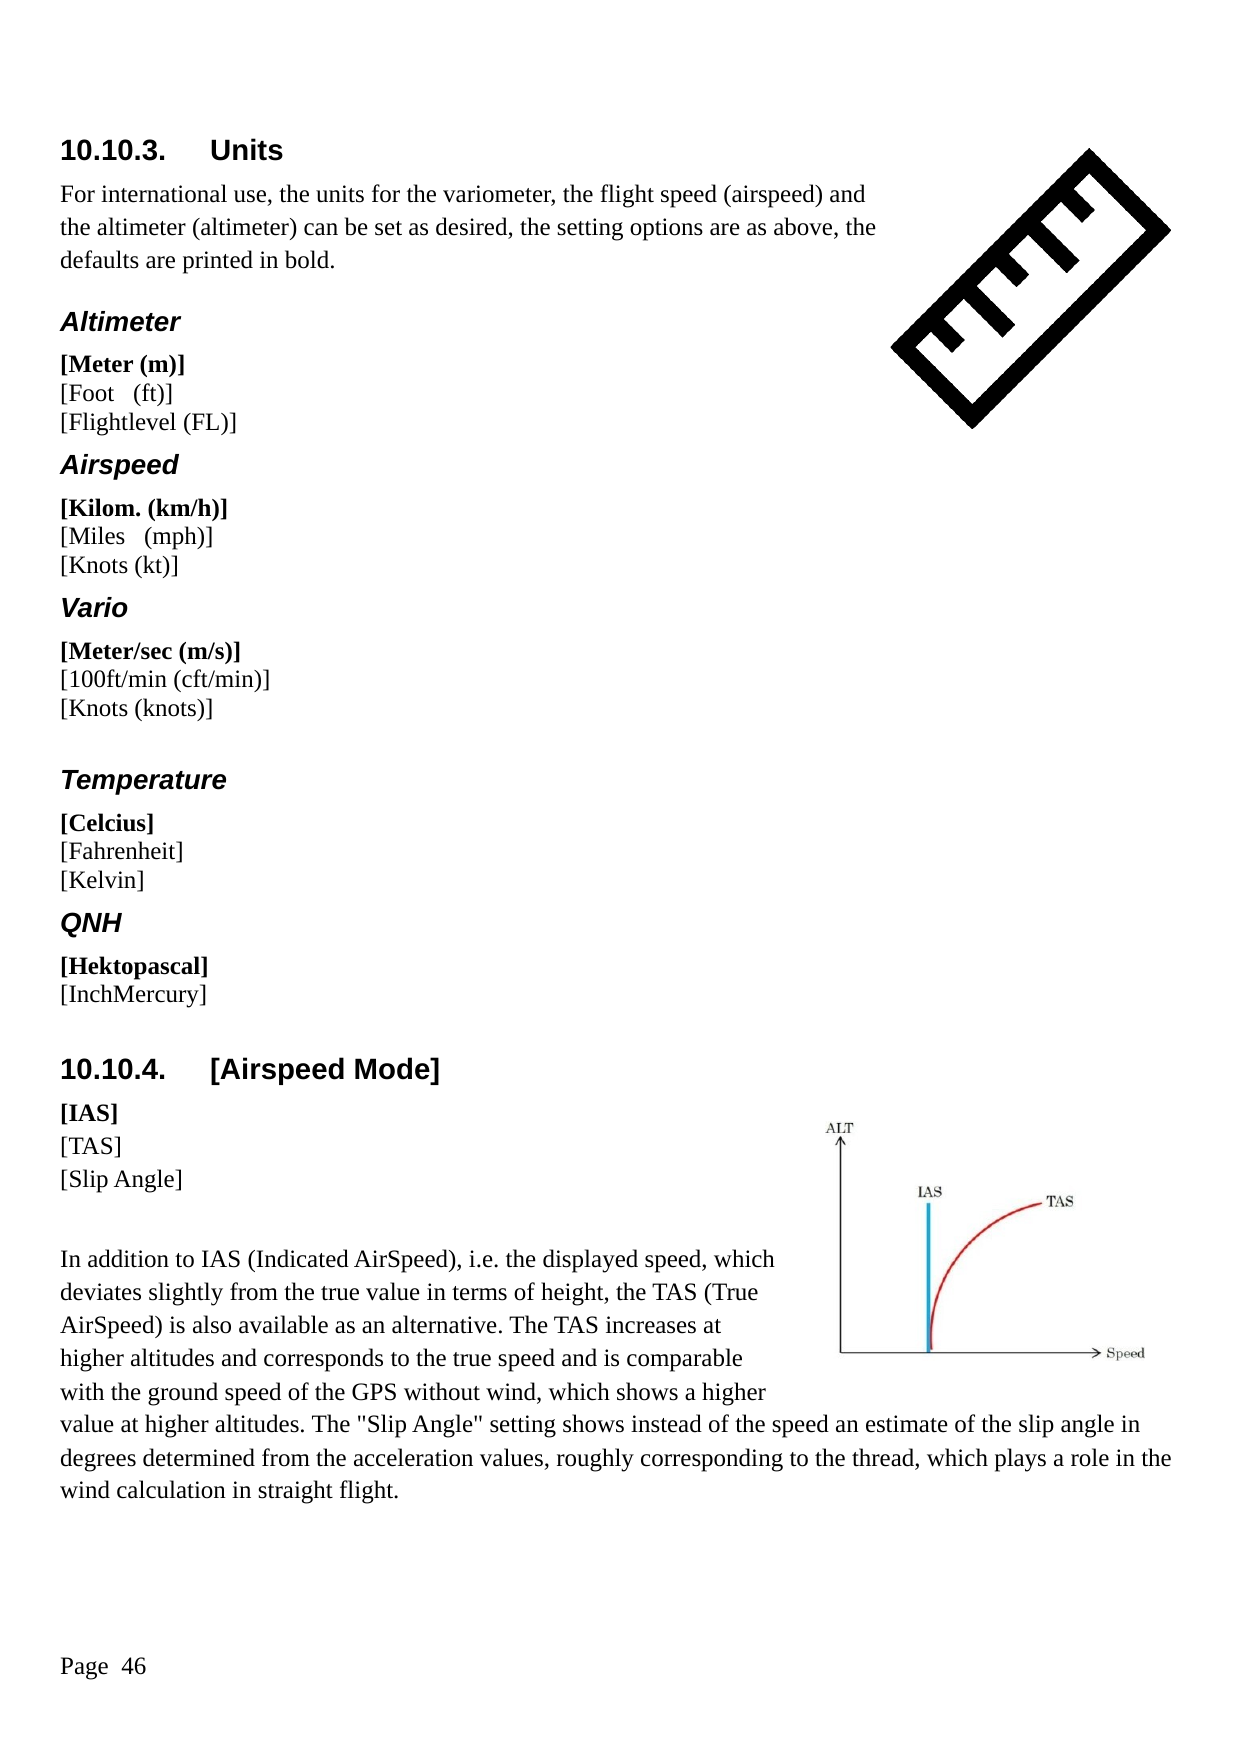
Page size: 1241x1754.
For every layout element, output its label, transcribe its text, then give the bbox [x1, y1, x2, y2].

subtitle QNH [60, 906, 1207, 938]
text In addition to IAS (Indicated AirSpeed), i.e. the displayed speed, which deviates slightly from the true value in terms of height, the TAS (True AirSpeed) is also available as an alternative. The TAS increases at higher altitudes and corresponds to the true speed and is comparable with the ground speed of the GPS without wind, which shows a higher value at higher altitudes. The "Slip Angle" setting shows instead of the speed an estimate of the slip angle in degrees determined from the acceleration values, roughly corresponding to the thread, which plays a role in the wind calculation in straight flight. [60, 1244, 1207, 1504]
text [Celcius] [60, 808, 1207, 836]
text [Knots (knots)] [60, 693, 1207, 722]
subtitle Airspeed [60, 448, 1207, 480]
subtitle Units [60, 133, 1207, 166]
text [Miles (mph)] [60, 521, 1207, 550]
text [100ft/min (cft/min)] [60, 664, 1207, 693]
text [TAS] [60, 1131, 825, 1159]
picture [825, 1121, 1145, 1361]
subtitle Altimeter [60, 305, 890, 337]
picture [890, 148, 1171, 429]
text [InchMercury] [60, 979, 1207, 1008]
text [Slip Angle] [60, 1164, 825, 1193]
subtitle Vario [60, 591, 1207, 623]
text [1171, 378, 1207, 407]
text [Kelvin] [60, 865, 1207, 894]
text [1171, 349, 1207, 378]
text [Meter (m)] [60, 349, 890, 378]
text [Kilom. (km/h)] [60, 493, 1207, 521]
text For international use, the units for the variometer, the flight speed (airspeed) and the altimeter (altimeter) can be set as desired, the setting options are as above, the defaults are printed in bold. [60, 179, 890, 274]
text [1145, 1164, 1207, 1193]
text [1145, 1131, 1207, 1159]
text [Fahrenheit] [60, 836, 1207, 865]
text [Knots (kt)] [60, 550, 1207, 579]
text [Flightlevel (FL)] [60, 407, 1207, 436]
subtitle [Airspeed Mode] [60, 1052, 1207, 1085]
subtitle Temperature [60, 763, 1207, 795]
text [Foot (ft)] [60, 378, 890, 407]
text [Hektopascal] [60, 951, 1207, 979]
text [IAS] [60, 1098, 1207, 1127]
subtitle [1171, 305, 1207, 337]
text [Meter/sec (m/s)] [60, 636, 1207, 664]
